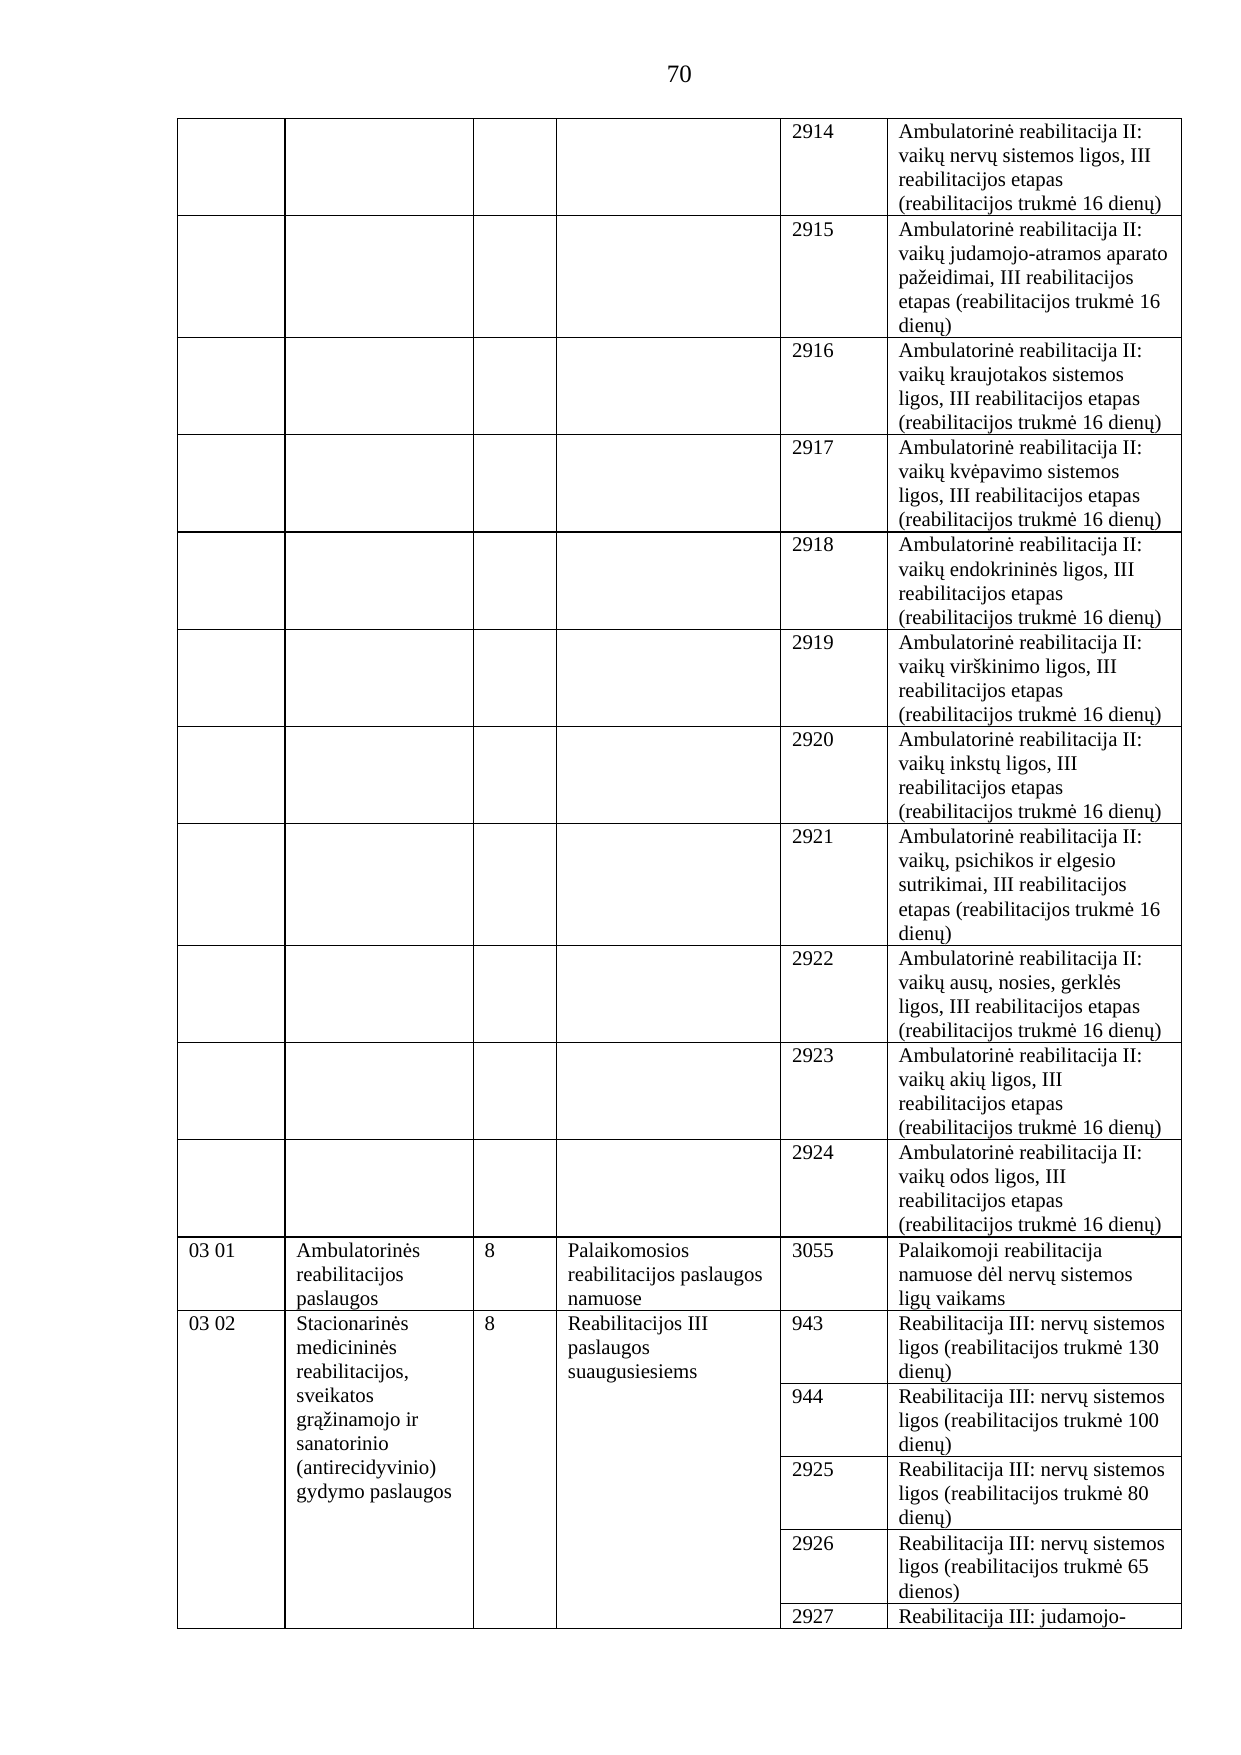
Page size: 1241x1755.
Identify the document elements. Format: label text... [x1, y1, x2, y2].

table_cell Reabilitacija III: nervų sistemos ligos (reabilitacijos trukmė 80 dienų) [888, 1457, 1181, 1529]
table_cell [474, 946, 556, 1042]
table_cell 2920 [781, 727, 887, 823]
table_cell Palaikomoji reabilitacija namuose dėl nervų sistemos ligų vaikams [888, 1238, 1181, 1310]
table_cell [178, 338, 284, 434]
table_cell Ambulatorinė reabilitacija II: vaikų nervų sistemos ligos, III reabilitacijos etapas (reabilitacijos trukmė 16 dienų) [888, 119, 1181, 215]
table_cell [557, 630, 780, 726]
table_cell 944 [781, 1384, 887, 1456]
table_cell 2921 [781, 824, 887, 944]
table_cell 3055 [781, 1238, 887, 1310]
table_cell 2914 [781, 119, 887, 215]
table_cell [557, 216, 780, 337]
table_cell [286, 727, 473, 823]
table_cell [286, 1043, 473, 1139]
table_cell 2922 [781, 946, 887, 1042]
table_cell [178, 1043, 284, 1139]
table_cell [474, 533, 556, 629]
table_cell Ambulatorinė reabilitacija II: vaikų ausų, nosies, gerklės ligos, III reabilitacijos etapas (reabilitacijos trukmė 16 dienų) [888, 946, 1181, 1042]
table_cell [557, 727, 780, 823]
table_cell [557, 533, 780, 629]
table_cell [474, 727, 556, 823]
table_cell [557, 1140, 780, 1236]
table_cell 2923 [781, 1043, 887, 1139]
table_cell Ambulatorinė reabilitacija II: vaikų inkstų ligos, III reabilitacijos etapas (reabilitacijos trukmė 16 dienų) [888, 727, 1181, 823]
table_cell [286, 824, 473, 944]
table_cell Reabilitacija III: nervų sistemos ligos (reabilitacijos trukmė 130 dienų) [888, 1311, 1181, 1383]
table_cell Ambulatorinė reabilitacija II: vaikų odos ligos, III reabilitacijos etapas (reabilitacijos trukmė 16 dienų) [888, 1140, 1181, 1236]
table_cell [557, 824, 780, 944]
table_cell [286, 435, 473, 531]
table_cell [474, 338, 556, 434]
table_cell Reabilitacijos III paslaugos suaugusiesiems [557, 1311, 780, 1628]
table_cell 03 01 [178, 1238, 284, 1310]
table_cell Reabilitacija III: nervų sistemos ligos (reabilitacijos trukmė 100 dienų) [888, 1384, 1181, 1456]
table_cell [178, 727, 284, 823]
table_cell Stacionarinės medicininės reabilitacijos, sveikatos grąžinamojo ir sanatorinio (antirecidyvinio) gydymo paslaugos [286, 1311, 473, 1628]
table_cell Ambulatorinė reabilitacija II: vaikų, psichikos ir elgesio sutrikimai, III reabilitacijos etapas (reabilitacijos trukmė 16 dienų) [888, 824, 1181, 944]
table_cell [474, 1043, 556, 1139]
table_cell Reabilitacija III: nervų sistemos ligos (reabilitacijos trukmė 65 dienos) [888, 1530, 1181, 1603]
table_cell Ambulatorinė reabilitacija II: vaikų virškinimo ligos, III reabilitacijos etapas (reabilitacijos trukmė 16 dienų) [888, 630, 1181, 726]
table_cell 2927 [781, 1604, 887, 1628]
table_cell [286, 119, 473, 215]
table_cell 2919 [781, 630, 887, 726]
table_cell [178, 216, 284, 337]
table_cell Reabilitacija III: judamojo- [888, 1604, 1181, 1628]
table_cell [474, 119, 556, 215]
table_cell [286, 630, 473, 726]
table_cell [286, 1140, 473, 1236]
table_cell [474, 216, 556, 337]
table_cell [474, 1140, 556, 1236]
table_cell [178, 824, 284, 944]
table_cell [557, 119, 780, 215]
table_cell 03 02 [178, 1311, 284, 1628]
table_cell [557, 946, 780, 1042]
table_cell 2918 [781, 533, 887, 629]
table_cell 2915 [781, 216, 887, 337]
table_cell Palaikomosios reabilitacijos paslaugos namuose [557, 1238, 780, 1310]
table_cell 2925 [781, 1457, 887, 1529]
table_cell [557, 1043, 780, 1139]
table_cell [557, 338, 780, 434]
table_cell [474, 824, 556, 944]
table_cell 2917 [781, 435, 887, 531]
table_cell [178, 435, 284, 531]
table_cell 8 [474, 1311, 556, 1628]
table_cell [474, 630, 556, 726]
table_cell Ambulatorinė reabilitacija II: vaikų akių ligos, III reabilitacijos etapas (reabilitacijos trukmė 16 dienų) [888, 1043, 1181, 1139]
table_cell Ambulatorinė reabilitacija II: vaikų kvėpavimo sistemos ligos, III reabilitacijos etapas (reabilitacijos trukmė 16 dienų) [888, 435, 1181, 531]
table_cell Ambulatorinė reabilitacija II: vaikų judamojo-atramos aparato pažeidimai, III reabilitacijos etapas (reabilitacijos trukmė 16 dienų) [888, 216, 1181, 337]
table_cell 8 [474, 1238, 556, 1310]
table_cell [557, 435, 780, 531]
table_cell 2926 [781, 1530, 887, 1603]
table_cell [286, 216, 473, 337]
table_cell Ambulatorinė reabilitacija II: vaikų kraujotakos sistemos ligos, III reabilitacijos etapas (reabilitacijos trukmė 16 dienų) [888, 338, 1181, 434]
table_cell [286, 946, 473, 1042]
table_cell [286, 338, 473, 434]
table_cell 2916 [781, 338, 887, 434]
table_cell [286, 533, 473, 629]
table_cell Ambulatorinė reabilitacija II: vaikų endokrininės ligos, III reabilitacijos etapas (reabilitacijos trukmė 16 dienų) [888, 533, 1181, 629]
table_cell Ambulatorinės reabilitacijos paslaugos [286, 1238, 473, 1310]
table_cell [178, 946, 284, 1042]
table_cell [178, 533, 284, 629]
table_cell 943 [781, 1311, 887, 1383]
table_cell [178, 119, 284, 215]
table_cell [178, 630, 284, 726]
table_cell [474, 435, 556, 531]
table_cell [178, 1140, 284, 1236]
table_cell 2924 [781, 1140, 887, 1236]
